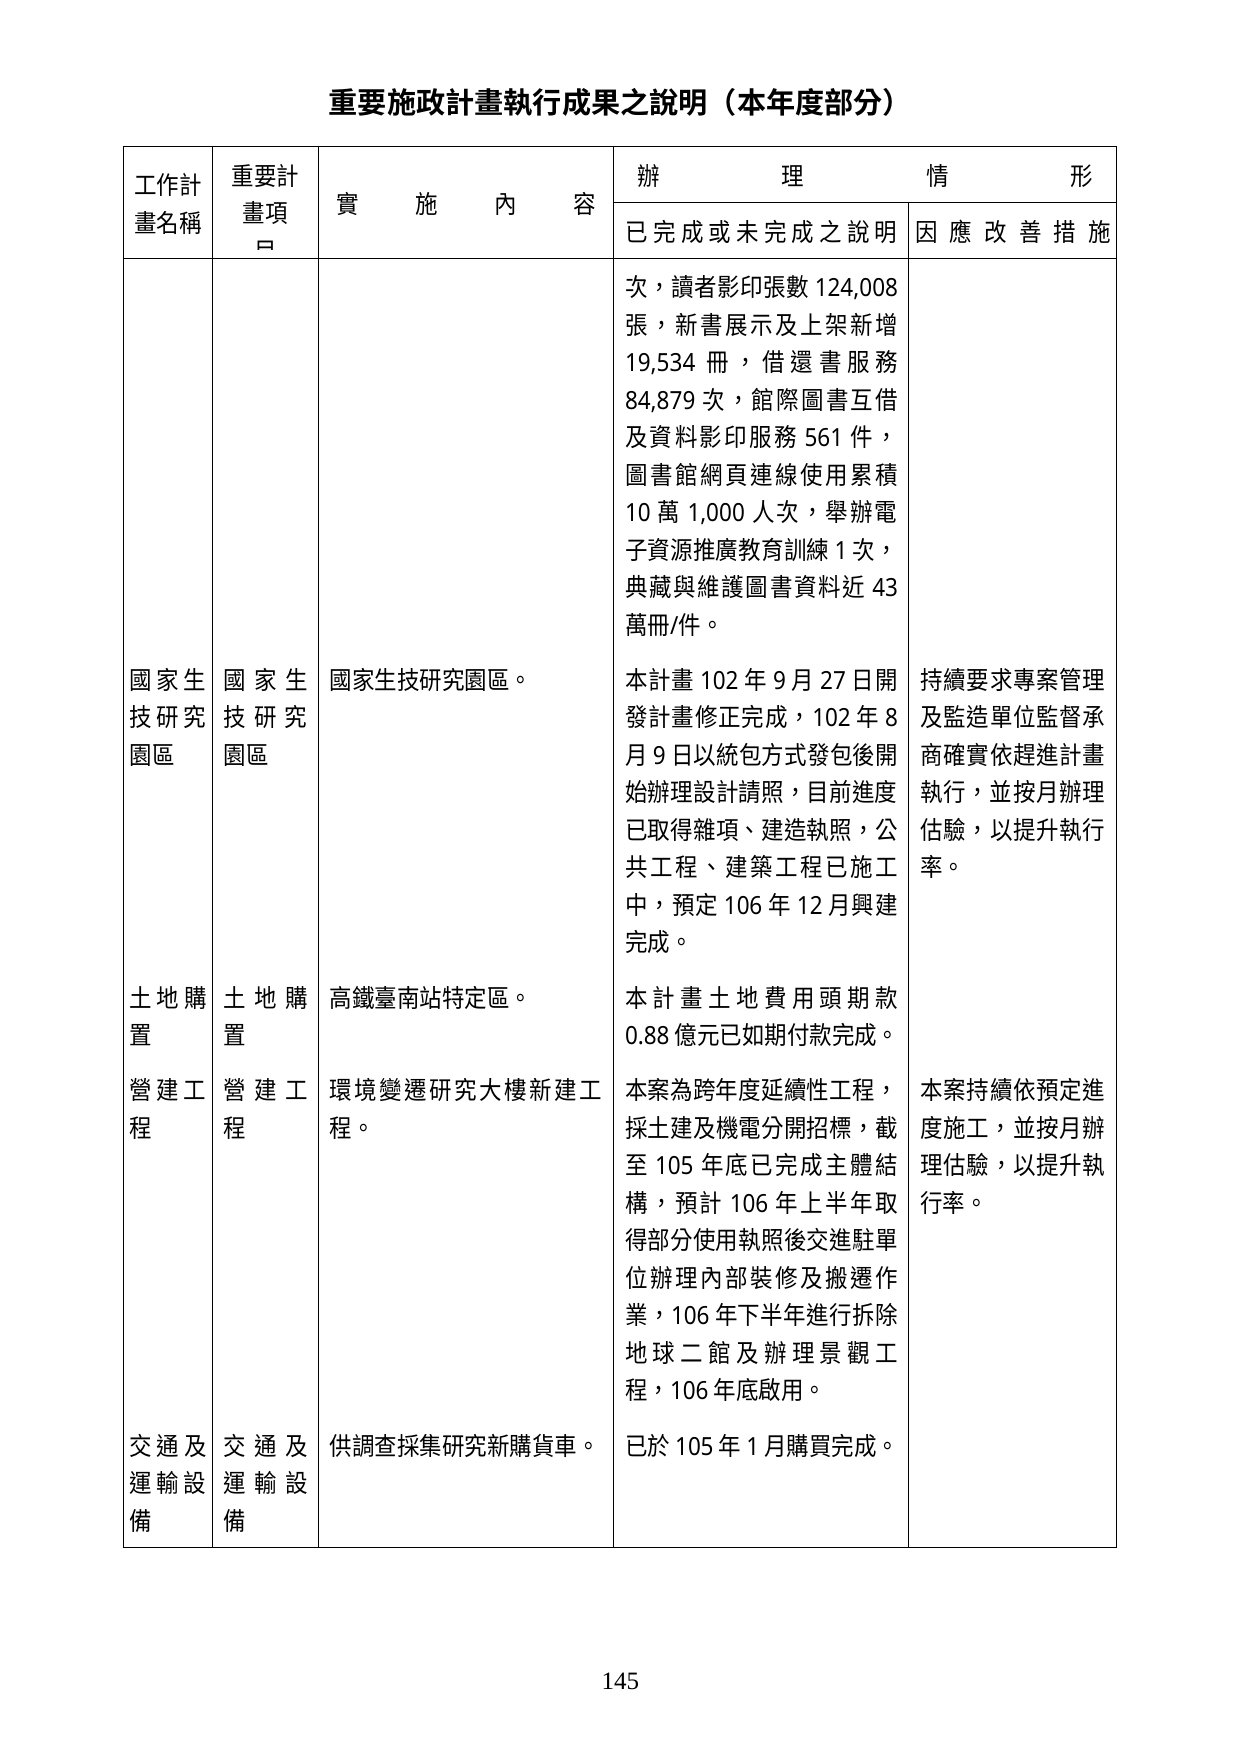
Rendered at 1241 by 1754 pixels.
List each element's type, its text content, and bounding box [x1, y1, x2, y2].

table_header 辦理情形 [614, 147, 1116, 202]
table_cell 供調查採集研究新購貨車。 [319, 1417, 613, 1547]
table_header 工作計畫名稱 [124, 147, 212, 258]
table_cell 因應改善措施 [909, 203, 1116, 258]
table_cell 交通及運輸設備 [124, 1417, 212, 1547]
table_cell 營建工程 [213, 1061, 318, 1417]
table_cell 環境變遷研究大樓新建工程。 [319, 1061, 613, 1417]
table_cell 土地購置 [213, 969, 318, 1061]
table_cell 持續要求專案管理及監造單位監督承商確實依趕進計畫執行，並按月辦理估驗，以提升執行率。 [909, 651, 1116, 969]
table_cell [909, 259, 1116, 651]
table_cell [213, 259, 318, 651]
table_cell 國家生技研究園區。 [319, 651, 613, 969]
table_cell 已於105年1月購買完成。 [614, 1417, 908, 1547]
table_cell 國家生技研究園區 [213, 651, 318, 969]
table_cell 本計畫土地費用頭期款0.88億元已如期付款完成。 [614, 969, 908, 1061]
table_cell 交通及運輸設備 [213, 1417, 318, 1547]
table_cell [909, 969, 1116, 1061]
table_header 實施內容 [319, 147, 613, 258]
table_cell 本案持續依預定進度施工，並按月辦理估驗，以提升執行率。 [909, 1061, 1116, 1417]
table_cell 次，讀者影印張數124,008張，新書展示及上架新增19,534冊，借還書服務84,879次，館際圖書互借及資料影印服務561件，圖書館網頁連線使用累積10萬1,000人次，舉辦電子資源推廣教育訓練1次，典藏與維護圖書資料近43萬冊/件。 [614, 259, 908, 651]
table_cell 高鐵臺南站特定區。 [319, 969, 613, 1061]
table_cell 國家生技研究園區 [124, 651, 212, 969]
table_cell 已完成或未完成之說明 [614, 203, 908, 258]
table_cell [909, 1417, 1116, 1547]
table_cell 營建工程 [124, 1061, 212, 1417]
table_cell 本計畫102年9月27日開發計畫修正完成，102年8月9日以統包方式發包後開始辦理設計請照，目前進度已取得雜項、建造執照，公共工程、建築工程已施工中，預定106年12月興建完成。 [614, 651, 908, 969]
table_cell 本案為跨年度延續性工程，採土建及機電分開招標，截至105年底已完成主體結構，預計106年上半年取得部分使用執照後交進駐單位辦理內部裝修及搬遷作業，106年下半年進行拆除地球二館及辦理景觀工程，106年底啟用。 [614, 1061, 908, 1417]
table_cell 土地購置 [124, 969, 212, 1061]
table_cell [319, 259, 613, 651]
table_cell [124, 259, 212, 651]
table_header 重要計畫項 目 [213, 147, 318, 258]
